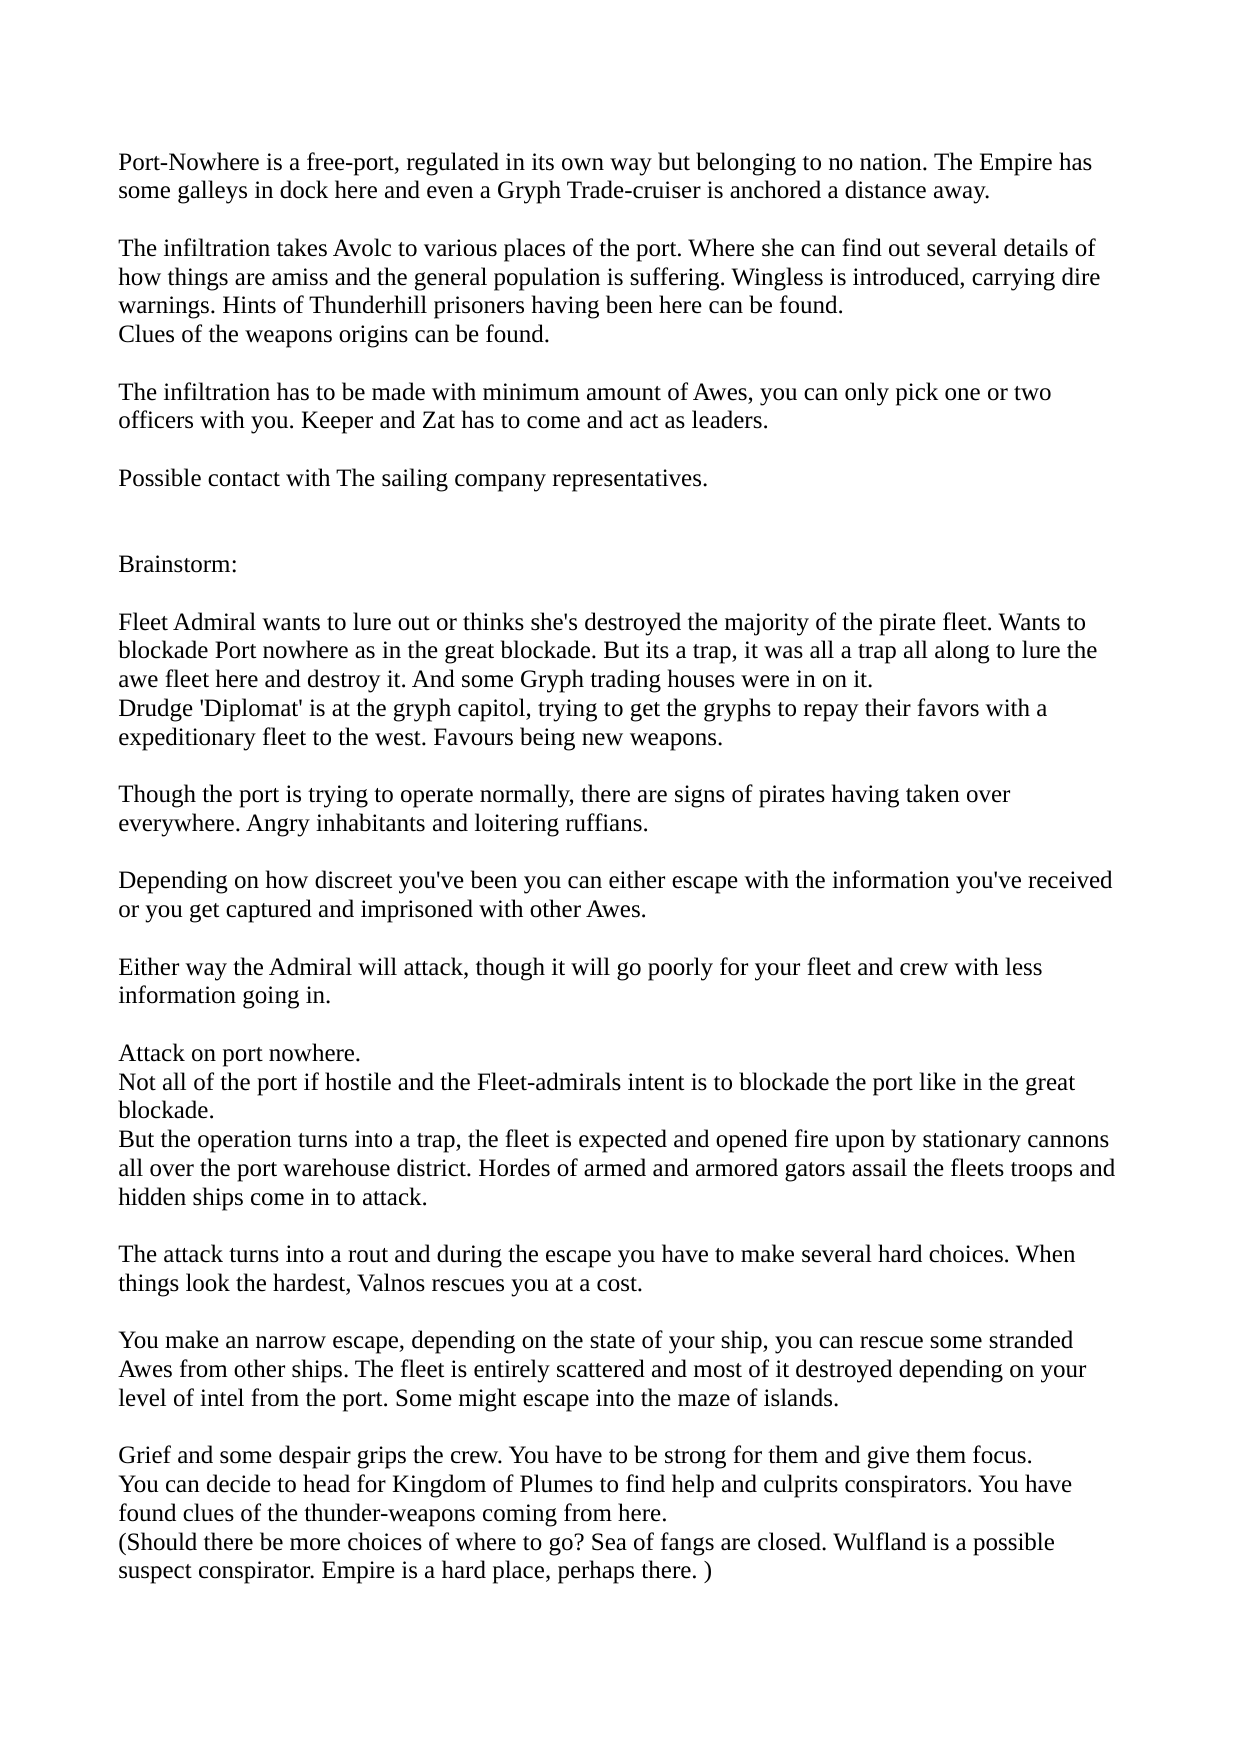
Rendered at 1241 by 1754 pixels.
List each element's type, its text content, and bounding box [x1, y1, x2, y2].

text Fleet Admiral wants to lure out or thinks she's destroyed the majority of the pirate fleet. Wants to blockade Port nowhere as in the great blockade. But its a trap, it was all a trap all along to lure the awe fleet here and destroy it. And some Gryph trading houses were in on it. [118, 607, 1122, 693]
text (Should there be more choices of where to go? Sea of fangs are closed. Wulfland is a possible suspect conspirator. Empire is a hard place, perhaps there. ) [118, 1527, 1122, 1584]
text Though the port is trying to operate normally, there are signs of pirates having taken over everywhere. Angry inhabitants and loitering ruffians. [118, 779, 1122, 837]
text Attack on port nowhere. [118, 1038, 1122, 1067]
text Brainstorm: [118, 549, 1122, 578]
text Port-Nowhere is a free-port, regulated in its own way but belonging to no nation. The Empire has some galleys in dock here and even a Gryph Trade-cruiser is anchored a distance away. [118, 147, 1122, 204]
text Not all of the port if hostile and the Fleet-admirals intent is to blockade the port like in the great blockade. [118, 1067, 1122, 1124]
text The infiltration has to be made with minimum amount of Awes, you can only pick one or two officers with you. Keeper and Zat has to come and act as leaders. [118, 377, 1122, 434]
text Depending on how discreet you've been you can either escape with the information you've received or you get captured and imprisoned with other Awes. [118, 866, 1122, 923]
text Clues of the weapons origins can be found. [118, 319, 1122, 348]
text The attack turns into a rout and during the escape you have to make several hard choices. When things look the hardest, Valnos rescues you at a cost. [118, 1239, 1122, 1297]
text Possible contact with The sailing company representatives. [118, 463, 1122, 492]
text Either way the Admiral will attack, though it will go poorly for your fleet and crew with less information going in. [118, 952, 1122, 1009]
text Grief and some despair grips the crew. You have to be strong for them and give them focus. [118, 1441, 1122, 1469]
text But the operation turns into a trap, the fleet is expected and opened fire upon by stationary cannons all over the port warehouse district. Hordes of armed and armored gators assail the fleets troops and hidden ships come in to attack. [118, 1124, 1122, 1211]
text The infiltration takes Avolc to various places of the port. Where she can find out several details of how things are amiss and the general population is suffering. Wingless is introduced, carrying dire warnings. Hints of Thunderhill prisoners having been here can be found. [118, 233, 1122, 319]
text You make an narrow escape, depending on the state of your ship, you can rescue some stranded Awes from other ships. The fleet is entirely scattered and most of it destroyed depending on your level of intel from the port. Some might escape into the maze of islands. [118, 1326, 1122, 1412]
text You can decide to head for Kingdom of Plumes to find help and culprits conspirators. You have found clues of the thunder-weapons coming from here. [118, 1469, 1122, 1527]
text Drudge 'Diplomat' is at the gryph capitol, trying to get the gryphs to repay their favors with a expeditionary fleet to the west. Favours being new weapons. [118, 693, 1122, 751]
